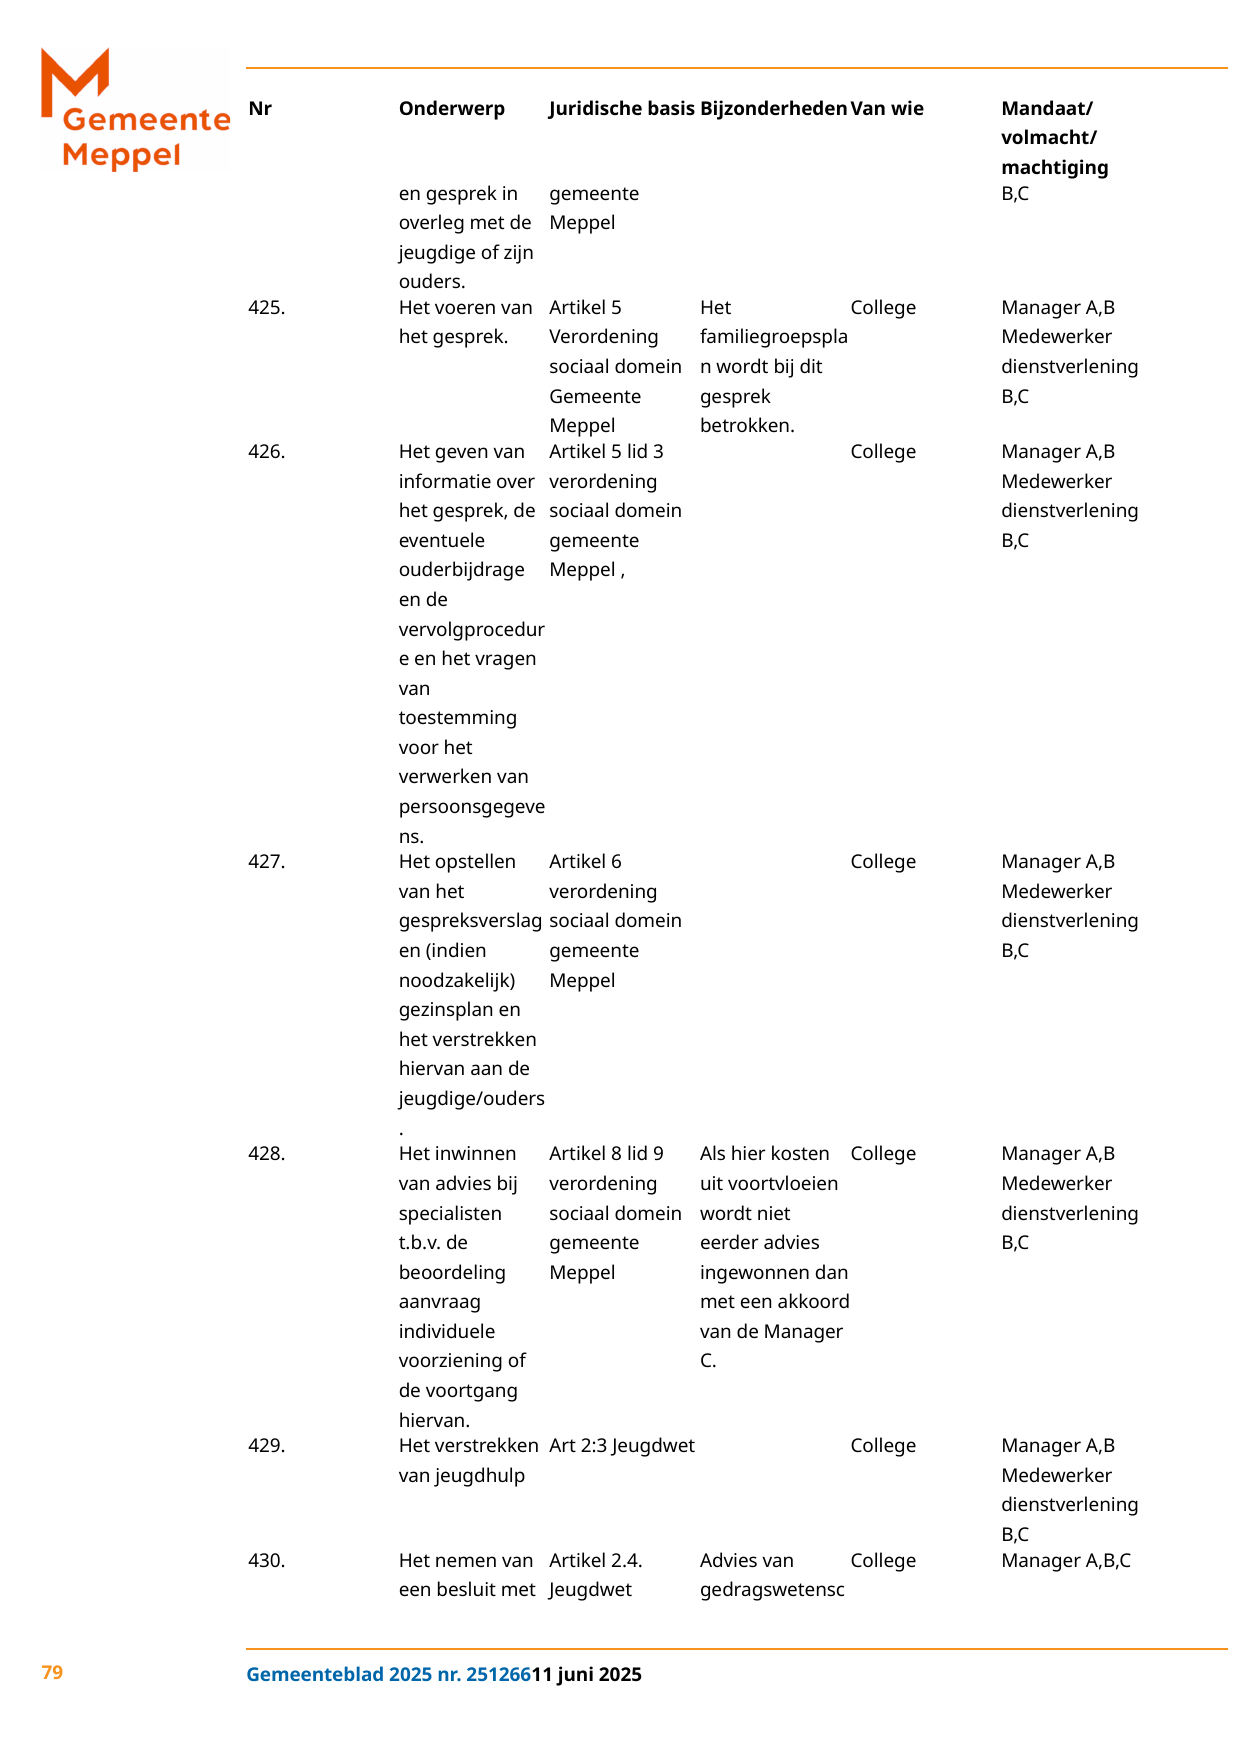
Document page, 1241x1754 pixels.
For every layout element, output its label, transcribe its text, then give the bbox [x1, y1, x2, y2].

table_cell Manager A,B Medewerker dienstverlening B,C [1001, 294, 1152, 438]
table_cell College [850, 1547, 1001, 1602]
table_cell 427. [248, 849, 398, 1141]
table_cell [700, 438, 850, 848]
table_cell B,C [1001, 180, 1152, 294]
table_cell Manager A,B Medewerker dienstverlening B,C [1001, 1141, 1152, 1432]
table_cell College [850, 294, 1001, 438]
table_cell Artikel 2.4. Jeugdwet [549, 1547, 700, 1602]
table_cell 430. [248, 1547, 398, 1602]
table_cell College [850, 849, 1001, 1141]
table_cell Manager A,B Medewerker dienstverlening B,C [1001, 1433, 1152, 1547]
table_cell Het inwinnen van advies bij specialisten t.b.v. de beoordeling aanvraag individuele voorziening of de voortgang hiervan. [399, 1141, 549, 1432]
table_cell Advies van gedragswetensc [700, 1547, 850, 1602]
table_cell 428. [248, 1141, 398, 1432]
table_header Bijzonderheden [700, 95, 850, 180]
table_cell College [850, 1141, 1001, 1432]
table_cell Het geven van informatie over het gesprek, de eventuele ouderbijdrage en de vervolgprocedure en het vragen van toestemming voor het verwerken van persoonsgegevens. [399, 438, 549, 848]
table_cell Het verstrekken van jeugdhulp [399, 1433, 549, 1547]
table_cell Als hier kosten uit voortvloeien wordt niet eerder advies ingewonnen dan met een akkoord van de Manager C. [700, 1141, 850, 1432]
table_cell Manager A,B,C [1001, 1547, 1152, 1602]
table_header Mandaat/volmacht/machtiging [1001, 95, 1152, 180]
table_cell [850, 180, 1001, 294]
table_cell College [850, 438, 1001, 848]
table_cell en gesprek in overleg met de jeugdige of zijn ouders. [399, 180, 549, 294]
table_cell [700, 1433, 850, 1547]
table_cell Art 2:3 Jeugdwet [549, 1433, 700, 1547]
table_cell Het voeren van het gesprek. [399, 294, 549, 438]
table_cell [700, 180, 850, 294]
table_cell Het familiegroepsplan wordt bij dit gesprek betrokken. [700, 294, 850, 438]
table_cell [700, 849, 850, 1141]
table_header Van wie [850, 95, 1001, 180]
table_cell 426. [248, 438, 398, 848]
table_cell College [850, 1433, 1001, 1547]
table_cell Manager A,B Medewerker dienstverlening B,C [1001, 438, 1152, 848]
table_header Onderwerp [399, 95, 549, 180]
table_cell Artikel 6 verordening sociaal domein gemeente Meppel [549, 849, 700, 1141]
table_cell Artikel 5 Verordening sociaal domein Gemeente Meppel [549, 294, 700, 438]
table_cell 425. [248, 294, 398, 438]
table_cell gemeente Meppel [549, 180, 700, 294]
table_cell Manager A,B Medewerker dienstverlening B,C [1001, 849, 1152, 1141]
table_cell Het nemen van een besluit met [399, 1547, 549, 1602]
table_header Juridische basis [549, 95, 700, 180]
table_cell Artikel 5 lid 3 verordening sociaal domein gemeente Meppel , [549, 438, 700, 848]
table_cell 429. [248, 1433, 398, 1547]
table_cell Het opstellen van het gespreksverslag en (indien noodzakelijk) gezinsplan en het verstrekken hiervan aan de jeugdige/ouders. [399, 849, 549, 1141]
picture [41, 47, 231, 172]
table_cell [248, 180, 398, 294]
table_header Nr [248, 95, 398, 180]
table_cell Artikel 8 lid 9 verordening sociaal domein gemeente Meppel [549, 1141, 700, 1432]
